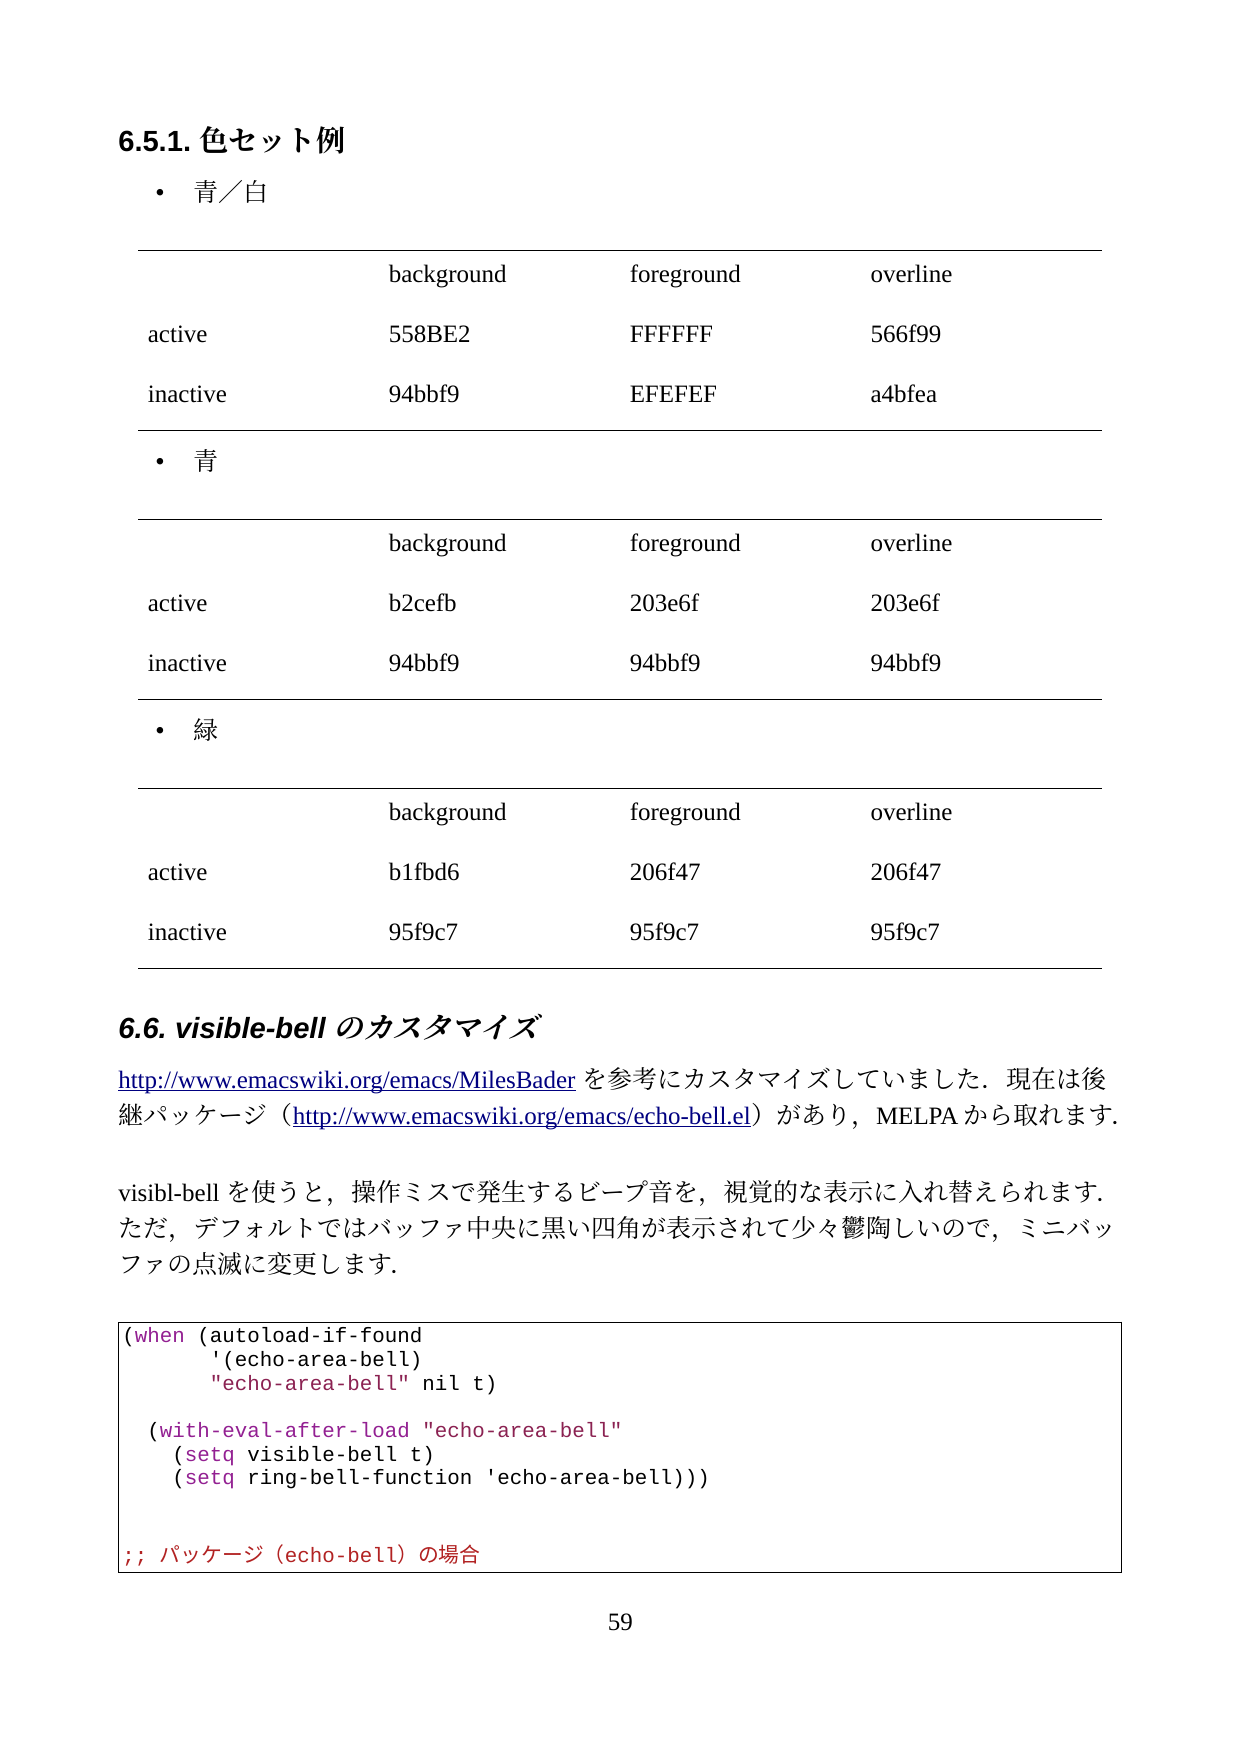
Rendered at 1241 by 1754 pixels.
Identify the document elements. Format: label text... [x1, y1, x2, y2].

table_header background [379, 789, 620, 848]
text (when (autoload-if-found [119, 1323, 1121, 1345]
table_header foreground [620, 251, 861, 310]
table_header background [379, 251, 620, 310]
list 青／白 [156, 172, 1122, 237]
table_cell b2cefb [379, 579, 620, 639]
list 緑 [156, 711, 1122, 776]
table_cell b1fbd6 [379, 848, 620, 908]
text ;; パッケージ（echo-bell）の場合 [119, 1534, 1121, 1572]
table_header foreground [620, 789, 861, 848]
table_cell EFEFEF [620, 370, 861, 430]
table_cell 95f9c7 [379, 908, 620, 968]
table_header background [379, 520, 620, 579]
table_cell 94bbf9 [620, 639, 861, 699]
table_cell 566f99 [861, 310, 1102, 370]
table_cell 94bbf9 [861, 639, 1102, 699]
table_cell 203e6f [861, 579, 1102, 639]
table_cell 94bbf9 [379, 639, 620, 699]
table_header overline [861, 251, 1102, 310]
table_cell 206f47 [620, 848, 861, 908]
text (setq ring-bell-function 'echo-area-bell))) [119, 1463, 1121, 1487]
text (setq visible-bell t) [119, 1440, 1121, 1463]
text (with-eval-after-load "echo-area-bell" [119, 1416, 1121, 1440]
table_cell inactive [138, 639, 379, 699]
table_header [138, 251, 379, 310]
table_cell 206f47 [861, 848, 1102, 908]
table_cell a4bfea [861, 370, 1102, 430]
text "echo-area-bell" nil t) [119, 1369, 1121, 1392]
table_header foreground [620, 520, 861, 579]
table_cell 203e6f [620, 579, 861, 639]
table_cell 95f9c7 [861, 908, 1102, 968]
table_cell inactive [138, 370, 379, 430]
text visibl-bell を使うと，操作ミスで発生するビープ音を，視覚的な表示に入れ替えられます．ただ，デフォルトではバッファ中央に黒い四角が表示されて少々鬱陶しいので，ミニバッファの点滅に変更します． [118, 1172, 1122, 1309]
table_cell active [138, 579, 379, 639]
table_cell FFFFFF [620, 310, 861, 370]
table_header [138, 789, 379, 848]
table_header overline [861, 789, 1102, 848]
table_header overline [861, 520, 1102, 579]
list 青 [156, 442, 1122, 506]
text http://www.emacswiki.org/emacs/MilesBader を参考にカスタマイズしていました．現在は後継パッケージ（http://www.emacswiki.org/emacs/echo-bell.el）があり，MELPAから取れます． [118, 1059, 1122, 1160]
text '(echo-area-bell) [119, 1345, 1121, 1369]
table_cell active [138, 310, 379, 370]
table_cell 95f9c7 [620, 908, 861, 968]
subtitle visible-bell のカスタマイズ [118, 1005, 1122, 1047]
subtitle 色セット例 [118, 118, 1122, 160]
table_cell 94bbf9 [379, 370, 620, 430]
table_cell active [138, 848, 379, 908]
table_cell 558BE2 [379, 310, 620, 370]
table_header [138, 520, 379, 579]
table_cell inactive [138, 908, 379, 968]
